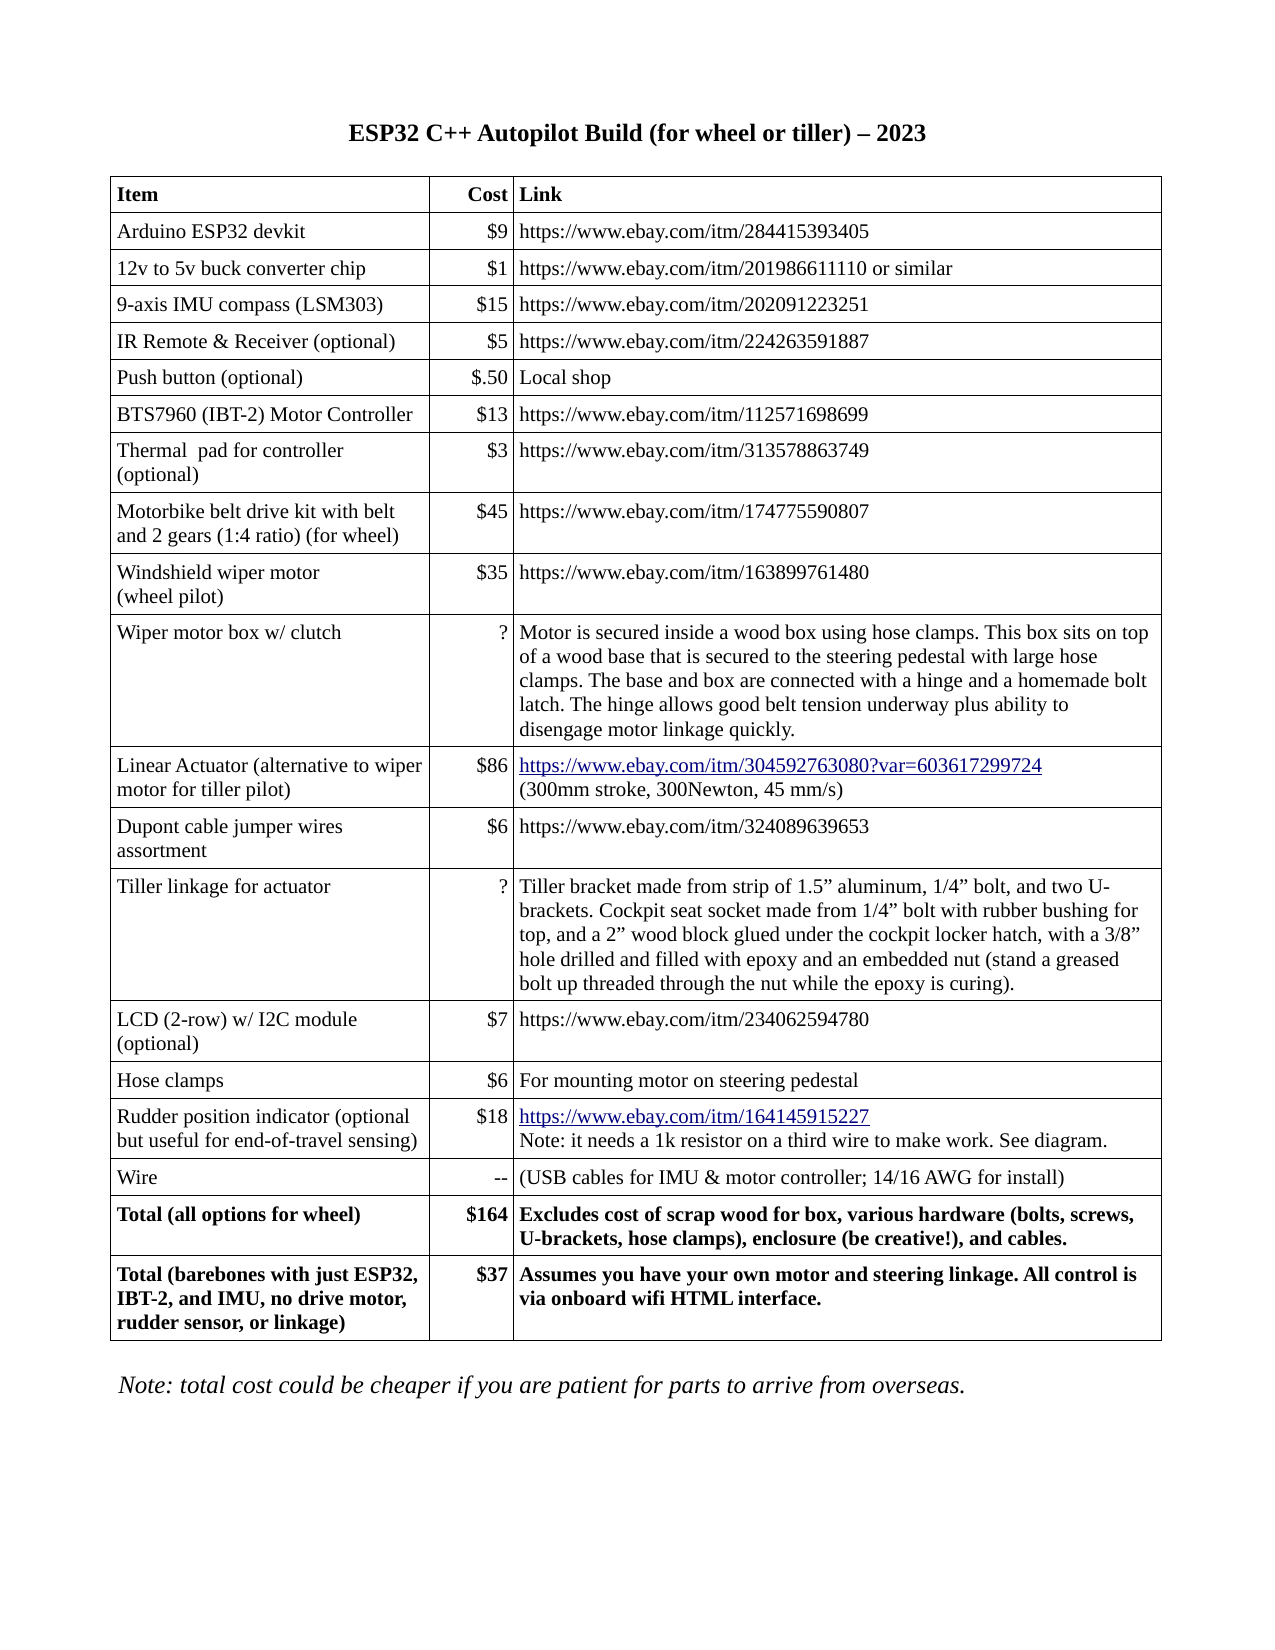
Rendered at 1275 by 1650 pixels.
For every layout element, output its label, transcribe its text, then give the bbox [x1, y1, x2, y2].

table_cell Windshield wiper motor (wheel pilot) [111, 554, 429, 613]
table_cell 12v to 5v buck converter chip [111, 250, 429, 285]
table_cell Assumes you have your own motor and steering linkage. All control is via onboard wifi HTML interface. [514, 1256, 1161, 1340]
table_cell Rudder position indicator (optional but useful for end-of-travel sensing) [111, 1099, 429, 1158]
table_cell https://www.ebay.com/itm/164145915227 Note: it needs a 1k resistor on a third wire to make work. See diagram. [514, 1099, 1161, 1158]
table_cell $15 [430, 286, 513, 322]
table_cell $3 [430, 433, 513, 492]
table_cell https://www.ebay.com/itm/224263591887 [514, 323, 1161, 358]
table_cell Total (barebones with just ESP32, IBT-2, and IMU, no drive motor, rudder sensor, or linkage) [111, 1256, 429, 1340]
table_header Link [514, 177, 1161, 212]
table_cell https://www.ebay.com/itm/174775590807 [514, 493, 1161, 553]
table_cell -- [430, 1159, 513, 1195]
table_cell https://www.ebay.com/itm/304592763080?var=603617299724 (300mm stroke, 300Newton, 45 mm/s) [514, 747, 1161, 807]
table_cell $37 [430, 1256, 513, 1340]
table_cell Motor is secured inside a wood box using hose clamps. This box sits on top of a wood base that is secured to the steering pedestal with large hose clamps. The base and box are connected with a hinge and a homemade bolt latch. The hinge allows good belt tension underway plus ability to disengage motor linkage quickly. [514, 615, 1161, 746]
table_cell https://www.ebay.com/itm/313578863749 [514, 433, 1161, 492]
table_cell $45 [430, 493, 513, 553]
table_cell ? [430, 615, 513, 746]
table_cell Hose clamps [111, 1062, 429, 1097]
table_cell https://www.ebay.com/itm/112571698699 [514, 396, 1161, 432]
table_cell Thermal pad for controller (optional) [111, 433, 429, 492]
table_cell BTS7960 (IBT-2) Motor Controller [111, 396, 429, 432]
table_cell Wire [111, 1159, 429, 1195]
table_cell Linear Actuator (alternative to wiper motor for tiller pilot) [111, 747, 429, 807]
table_cell https://www.ebay.com/itm/163899761480 [514, 554, 1161, 613]
table_cell https://www.ebay.com/itm/202091223251 [514, 286, 1161, 322]
table_cell https://www.ebay.com/itm/324089639653 [514, 808, 1161, 867]
table_cell Tiller bracket made from strip of 1.5” aluminum, 1/4” bolt, and two U-brackets. Cockpit seat socket made from 1/4” bolt with rubber bushing for top, and a 2” wood block glued under the cockpit locker hatch, with a 3/8” hole drilled and filled with epoxy and an embedded nut (stand a greased bolt up threaded through the nut while the epoxy is curing). [514, 869, 1161, 1000]
table_cell $6 [430, 808, 513, 867]
table_cell $13 [430, 396, 513, 432]
table_cell $1 [430, 250, 513, 285]
table_cell LCD (2-row) w/ I2C module (optional) [111, 1001, 429, 1061]
table_cell $9 [430, 213, 513, 249]
text Note: total cost could be cheaper if you are patient for parts to arrive from overseas. [118, 1370, 1157, 1398]
table_cell Total (all options for wheel) [111, 1196, 429, 1255]
table_cell https://www.ebay.com/itm/201986611110 or similar [514, 250, 1161, 285]
table_cell IR Remote & Receiver (optional) [111, 323, 429, 358]
table_cell $.50 [430, 360, 513, 395]
table_cell For mounting motor on steering pedestal [514, 1062, 1161, 1097]
table_cell Dupont cable jumper wires assortment [111, 808, 429, 867]
text ESP32 C++ Autopilot Build (for wheel or tiller) – 2023 [118, 118, 1157, 147]
table_cell ? [430, 869, 513, 1000]
table_header Cost [430, 177, 513, 212]
table_cell Wiper motor box w/ clutch [111, 615, 429, 746]
table_header Item [111, 177, 429, 212]
table_cell $18 [430, 1099, 513, 1158]
table_cell $86 [430, 747, 513, 807]
table_cell $7 [430, 1001, 513, 1061]
table_cell 9-axis IMU compass (LSM303) [111, 286, 429, 322]
table_cell $164 [430, 1196, 513, 1255]
table_cell (USB cables for IMU & motor controller; 14/16 AWG for install) [514, 1159, 1161, 1195]
table_cell $6 [430, 1062, 513, 1097]
table_cell Tiller linkage for actuator [111, 869, 429, 1000]
table_cell $35 [430, 554, 513, 613]
table_cell https://www.ebay.com/itm/234062594780 [514, 1001, 1161, 1061]
table_cell Excludes cost of scrap wood for box, various hardware (bolts, screws, U-brackets, hose clamps), enclosure (be creative!), and cables. [514, 1196, 1161, 1255]
table_cell https://www.ebay.com/itm/284415393405 [514, 213, 1161, 249]
table_cell $5 [430, 323, 513, 358]
table_cell Push button (optional) [111, 360, 429, 395]
table_cell Arduino ESP32 devkit [111, 213, 429, 249]
table_cell Motorbike belt drive kit with belt and 2 gears (1:4 ratio) (for wheel) [111, 493, 429, 553]
table_cell Local shop [514, 360, 1161, 395]
